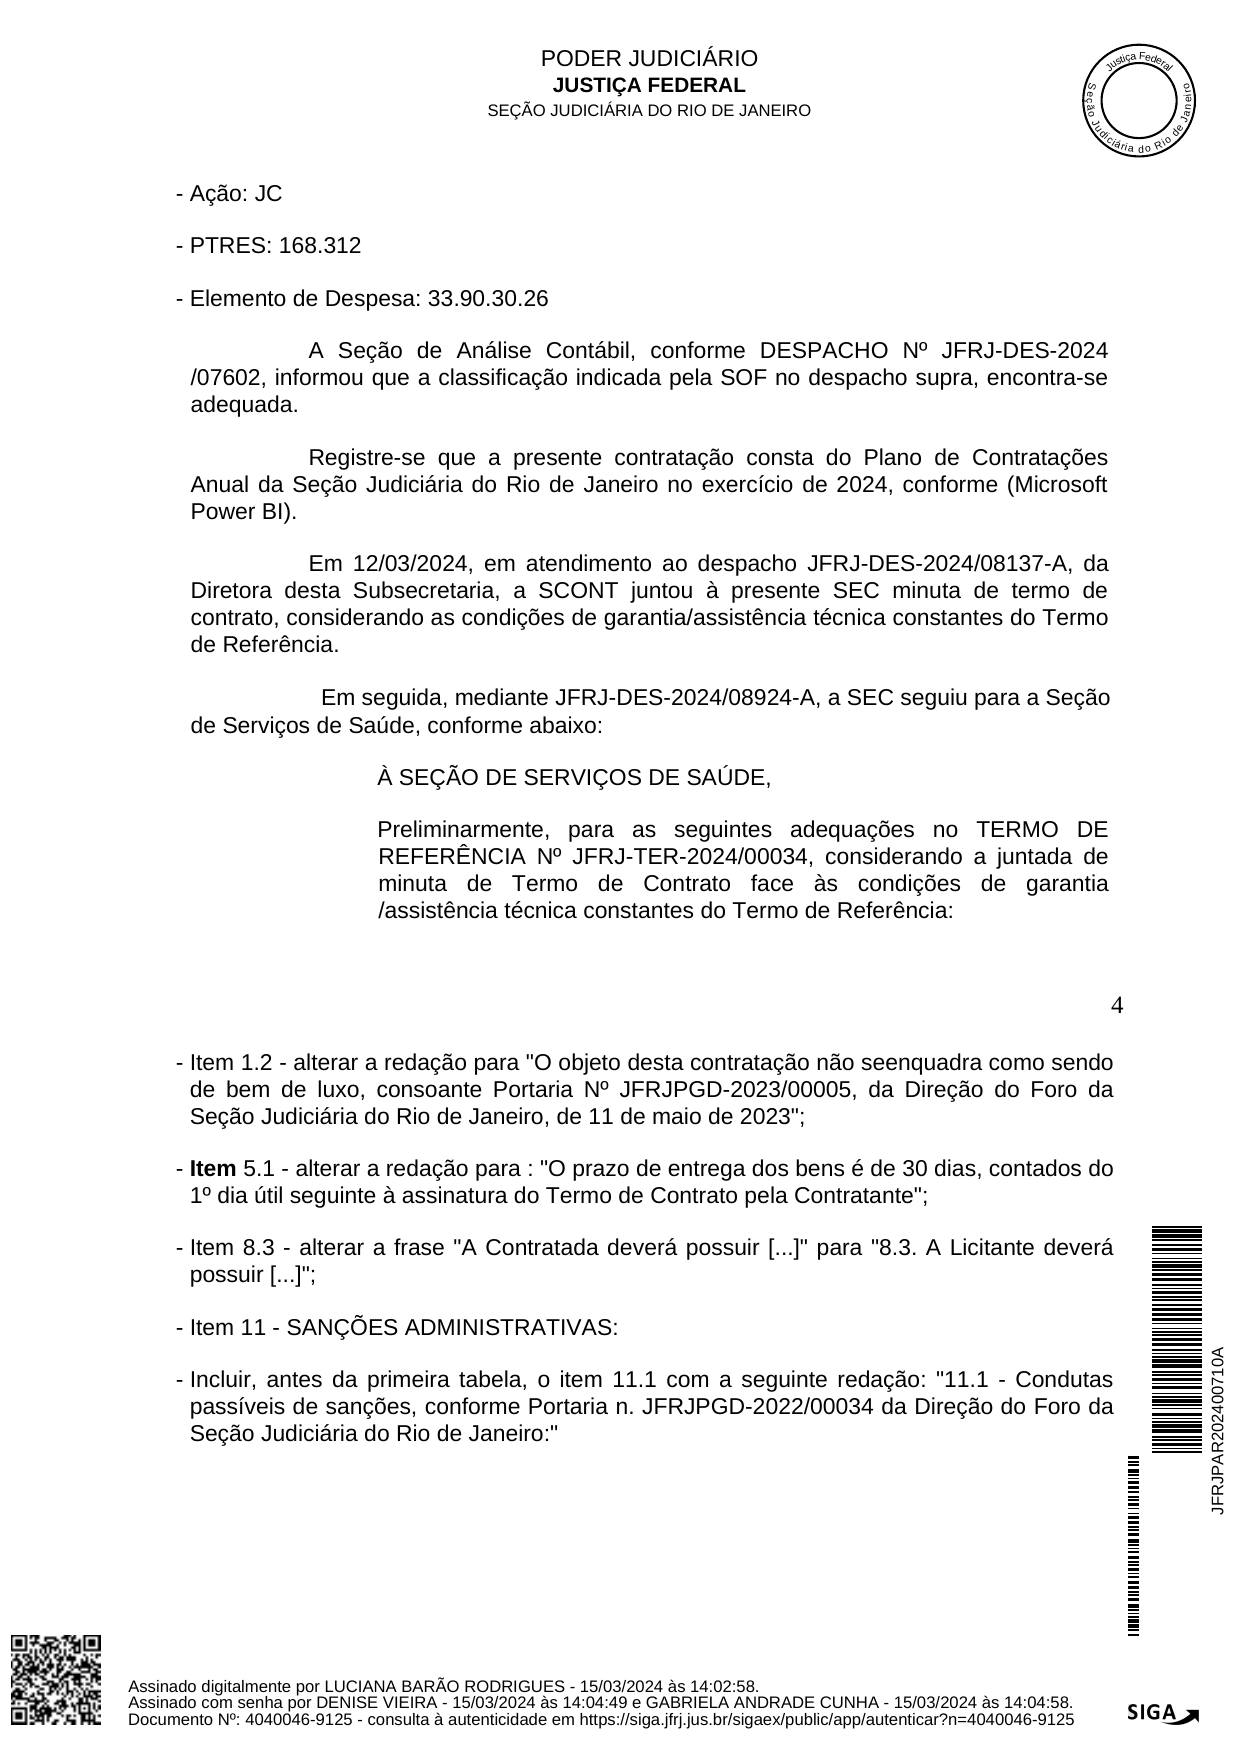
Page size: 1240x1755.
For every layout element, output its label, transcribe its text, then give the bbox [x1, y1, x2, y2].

list Item 1.2 - alterar a redação para "O objeto desta contratação não seenquadra como sendo de bem de luxo, consoante Portaria Nº JFRJPGD-2023/00005, da Direção do Foro da Seção Judiciária do Rio de Janeiro, de 11 de maio de 2023"; [176, 1048, 1114, 1129]
list Incluir, antes da primeira tabela, o item 11.1 com a seguinte redação: "11.1 - Condutas passíveis de sanções, conforme Portaria n. JFRJPGD-2022/00034 da Direção do Foro da Seção Judiciária do Rio de Janeiro:" [176, 1366, 1114, 1446]
text Registre-se que a presente contratação consta do Plano de Contratações Anual da Seção Judiciária do Rio de Janeiro no exercício de 2024, conforme (Microsoft Power BI). [190, 443, 1109, 524]
list Item 8.3 - alterar a frase "A Contratada deverá possuir [...]" para "8.3. A Licitante deverá possuir [...]"; [176, 1234, 1114, 1288]
text Em seguida, mediante JFRJ-DES-2024/08924-A, a SEC seguiu para a Seção [189, 683, 1110, 710]
text À SEÇÃO DE SERVIÇOS DE SAÚDE, [377, 764, 1120, 790]
list Ação: JC [176, 180, 1120, 206]
text 4 [189, 991, 1123, 1019]
list Item 11 - SANÇÕES ADMINISTRATIVAS: [176, 1314, 1114, 1340]
list PTRES: 168.312 [176, 232, 1120, 259]
text Em 12/03/2024, em atendimento ao despacho JFRJ-DES-2024/08137-A, da Diretora desta Subsecretaria, a SCONT juntou à presente SEC minuta de termo de contrato, considerando as condições de garantia/assistência técnica constantes do Termo de Referência. [190, 550, 1109, 657]
text de Serviços de Saúde, conforme abaixo: [190, 712, 1120, 738]
text Preliminarmente, para as seguintes adequações no TERMO DE REFERÊNCIA Nº JFRJ-TER-2024/00034, considerando a juntada de minuta de Termo de Contrato face às condições de garantia /assistência técnica constantes do Termo de Referência: [377, 816, 1109, 924]
text A Seção de Análise Contábil, conforme DESPACHO Nº JFRJ-DES-2024 /07602, informou que a classificação indicada pela SOF no despacho supra, encontra-se adequada. [190, 337, 1109, 417]
list Elemento de Despesa: 33.90.30.26 [176, 285, 1120, 311]
list Item 5.1 - alterar a redação para : "O prazo de entrega dos bens é de 30 dias, contados do 1º dia útil seguinte à assinatura do Termo de Contrato pela Contratante"; [176, 1155, 1114, 1208]
